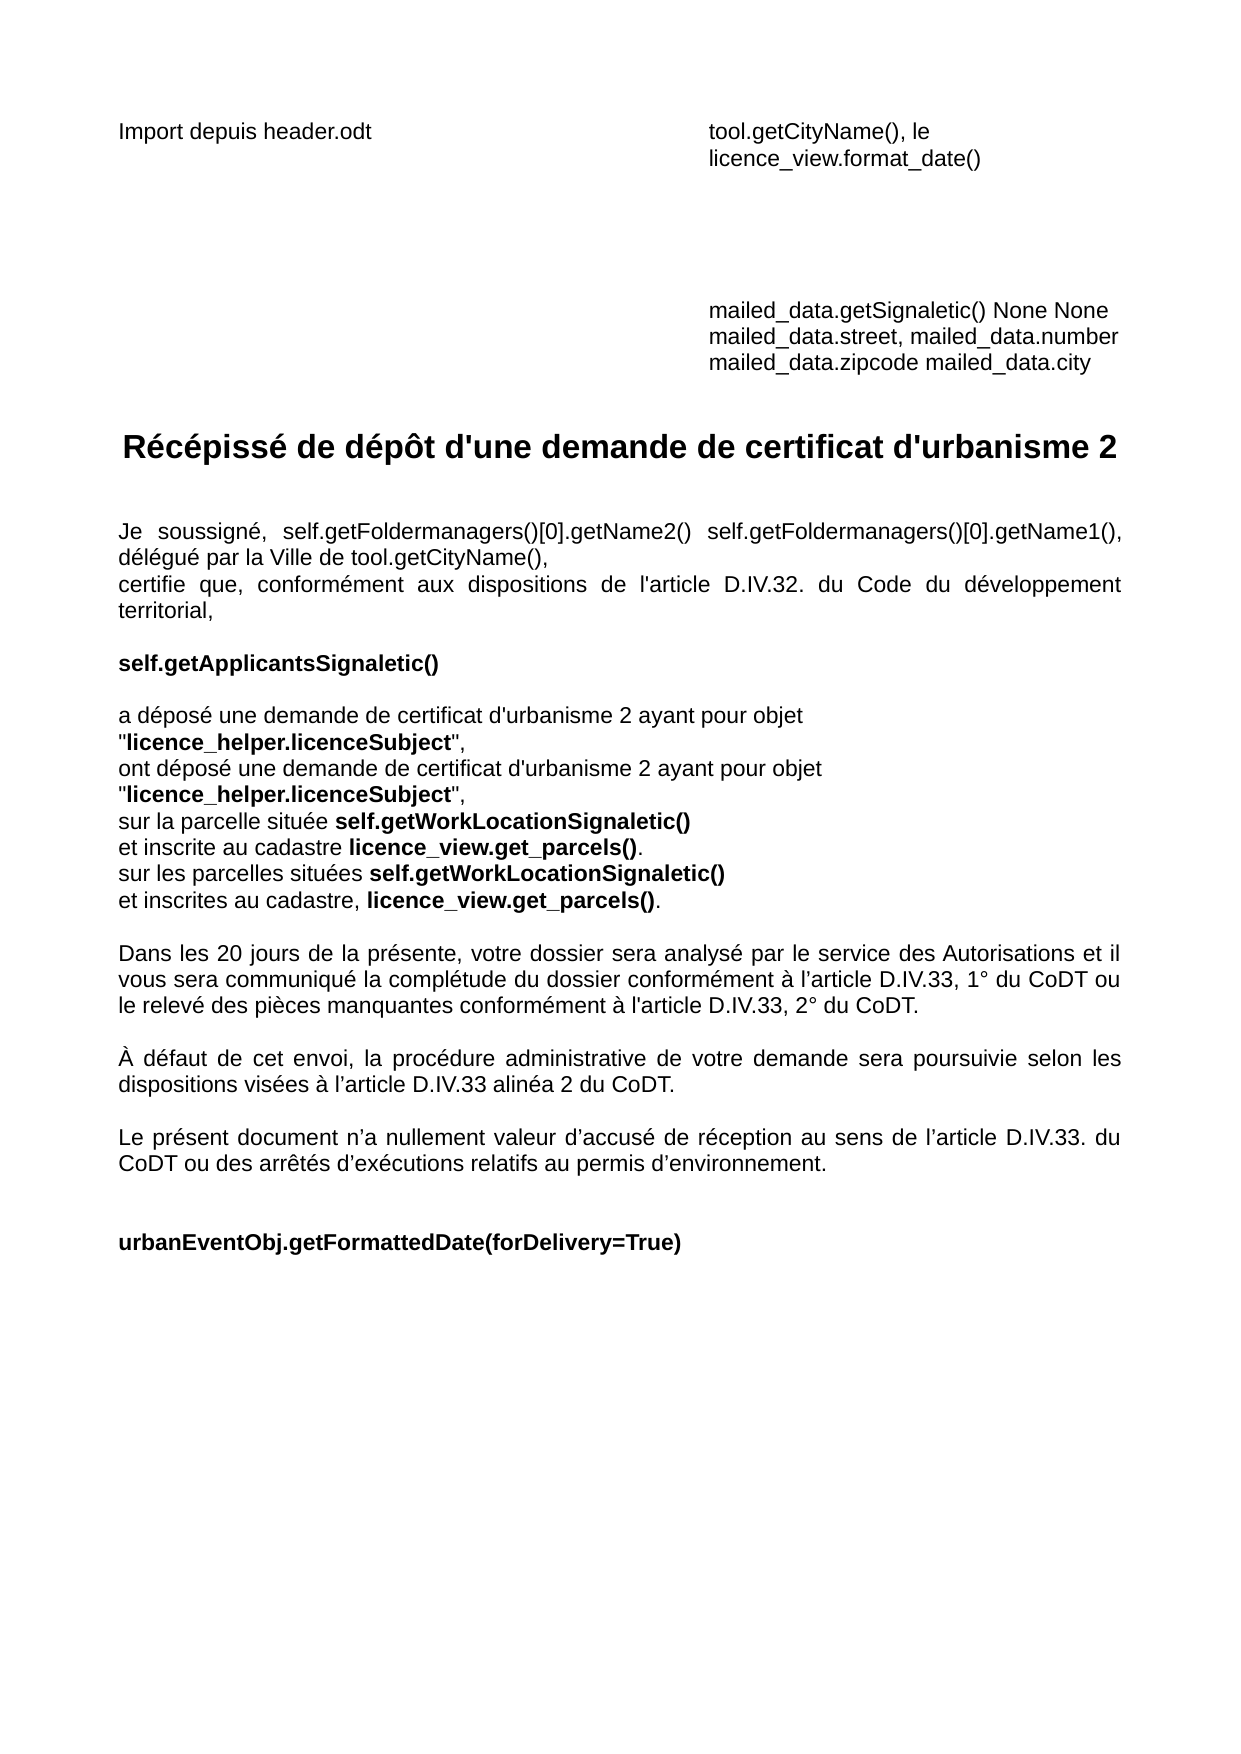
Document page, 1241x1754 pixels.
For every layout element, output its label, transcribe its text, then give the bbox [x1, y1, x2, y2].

text ont déposé une demande de certificat d'urbanisme 2 ayant pour objet "licence_helper.licenceSubject", [118, 755, 1122, 808]
table_header tool.getCityName(), le licence_view.format_date() mailed_data.getSignaletic() None None mailed_data.street, mailed_data.number mailed_data.zipcode mailed_data.city [709, 118, 1123, 388]
text self.getApplicantsSignaletic() [118, 649, 1122, 676]
text certifie que, conformément aux dispositions de l'article D.IV.32. du Code du développement territorial, [118, 571, 1122, 623]
text À défaut de cet envoi, la procédure administrative de votre demande sera poursuivie selon les dispositions visées à l’article D.IV.33 alinéa 2 du CoDT. [118, 1045, 1122, 1098]
text sur la parcelle située self.getWorkLocationSignaletic() et inscrite au cadastre licence_view.get_parcels(). [118, 808, 1122, 860]
text sur les parcelles situées self.getWorkLocationSignaletic() et inscrites au cadastre, licence_view.get_parcels(). [118, 860, 1122, 913]
text urbanEventObj.getFormattedDate(forDelivery=True) [118, 1229, 1122, 1256]
title Récépissé de dépôt d'une demande de certificat d'urbanisme 2 [118, 427, 1122, 465]
table_header Import depuis header.odt [118, 118, 708, 388]
text Dans les 20 jours de la présente, votre dossier sera analysé par le service des Autorisations et il vous sera communiqué la complétude du dossier conformément à l’article D.IV.33, 1° du CoDT ou le relevé des pièces manquantes conformément à l'article D.IV.33, 2° du CoDT. [118, 939, 1122, 1018]
text Le présent document n’a nullement valeur d’accusé de réception au sens de l’article D.IV.33. du CoDT ou des arrêtés d’exécutions relatifs au permis d’environnement. [118, 1124, 1122, 1177]
text Je soussigné, self.getFoldermanagers()[0].getName2() self.getFoldermanagers()[0].getName1(), délégué par la Ville de tool.getCityName(), [118, 518, 1122, 571]
text a déposé une demande de certificat d'urbanisme 2 ayant pour objet "licence_helper.licenceSubject", [118, 702, 1122, 755]
